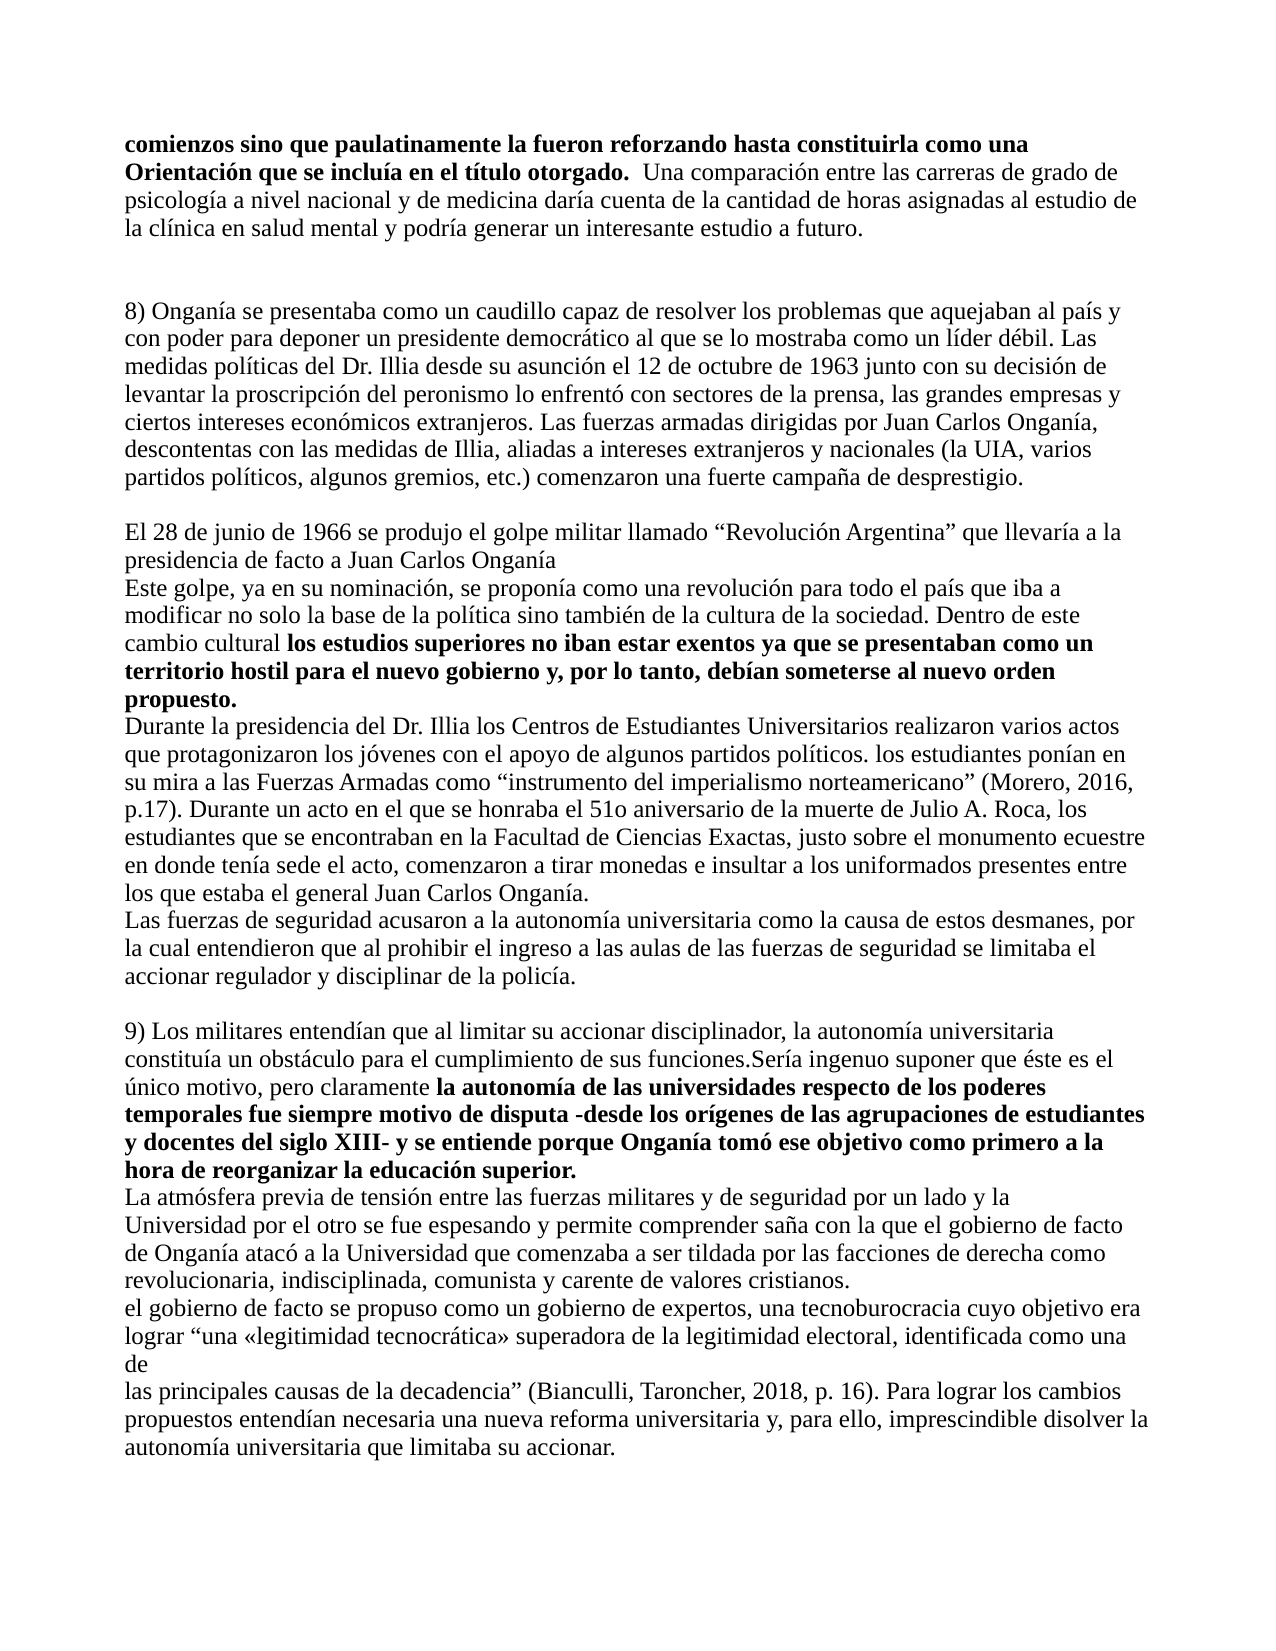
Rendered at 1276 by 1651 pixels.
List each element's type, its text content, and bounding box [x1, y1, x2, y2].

text comienzos sino que paulatinamente la fueron reforzando hasta constituirla como una Orientación que se incluía en el título otorgado. Una comparación entre las carreras de grado de psicología a nivel nacional y de medicina daría cuenta de la cantidad de horas asignadas al estudio de la clínica en salud mental y podría generar un interesante estudio a futuro. [118, 124, 1157, 241]
text el gobierno de facto se propuso como un gobierno de expertos, una tecnoburocracia cuyo objetivo era lograr “una «legitimidad tecnocrática» superadora de la legitimidad electoral, identificada como una de [118, 1294, 1157, 1377]
text Durante la presidencia del Dr. Illia los Centros de Estudiantes Universitarios realizaron varios actos que protagonizaron los jóvenes con el apoyo de algunos partidos políticos. los estudiantes ponían en su mira a las Fuerzas Armadas como “instrumento del imperialismo norteamericano” (Morero, 2016, p.17). Durante un acto en el que se honraba el 51o aniversario de la muerte de Julio A. Roca, los estudiantes que se encontraban en la Facultad de Ciencias Exactas, justo sobre el monumento ecuestre en donde tenía sede el acto, comenzaron a tirar monedas e insultar a los uniformados presentes entre los que estaba el general Juan Carlos Onganía. [118, 712, 1157, 906]
text Este golpe, ya en su nominación, se proponía como una revolución para todo el país que iba a modificar no solo la base de la política sino también de la cultura de la sociedad. Dentro de este cambio cultural los estudios superiores no iban estar exentos ya que se presentaban como un territorio hostil para el nuevo gobierno y, por lo tanto, debían someterse al nuevo orden propuesto. [118, 574, 1157, 712]
text La atmósfera previa de tensión entre las fuerzas militares y de seguridad por un lado y la [118, 1183, 1157, 1211]
text 9) Los militares entendían que al limitar su accionar disciplinador, la autonomía universitaria constituía un obstáculo para el cumplimiento de sus funciones.Sería ingenuo suponer que éste es el único motivo, pero claramente la autonomía de las universidades respecto de los poderes temporales fue siempre motivo de disputa -desde los orígenes de las agrupaciones de estudiantes y docentes del siglo XIII- y se entiende porque Onganía tomó ese objetivo como primero a la hora de reorganizar la educación superior. [118, 1017, 1157, 1183]
text El 28 de junio de 1966 se produjo el golpe militar llamado “Revolución Argentina” que llevaría a la presidencia de facto a Juan Carlos Onganía [118, 518, 1157, 574]
text 8) Onganía se presentaba como un caudillo capaz de resolver los problemas que aquejaban al país y con poder para deponer un presidente democrático al que se lo mostraba como un líder débil. Las medidas políticas del Dr. Illia desde su asunción el 12 de octubre de 1963 junto con su decisión de levantar la proscripción del peronismo lo enfrentó con sectores de la prensa, las grandes empresas y [118, 297, 1157, 408]
text las principales causas de la decadencia” (Bianculli, Taroncher, 2018, p. 16). Para lograr los cambios propuestos entendían necesaria una nueva reforma universitaria y, para ello, imprescindible disolver la autonomía universitaria que limitaba su accionar. [118, 1377, 1157, 1461]
text Las fuerzas de seguridad acusaron a la autonomía universitaria como la causa de estos desmanes, por la cual entendieron que al prohibir el ingreso a las aulas de las fuerzas de seguridad se limitaba el accionar regulador y disciplinar de la policía. [118, 906, 1157, 989]
text Universidad por el otro se fue espesando y permite comprender saña con la que el gobierno de facto de Onganía atacó a la Universidad que comenzaba a ser tildada por las facciones de derecha como revolucionaria, indisciplinada, comunista y carente de valores cristianos. [118, 1211, 1157, 1294]
text ciertos intereses económicos extranjeros. Las fuerzas armadas dirigidas por Juan Carlos Onganía, descontentas con las medidas de Illia, aliadas a intereses extranjeros y nacionales (la UIA, varios partidos políticos, algunos gremios, etc.) comenzaron una fuerte campaña de desprestigio. [118, 408, 1157, 491]
